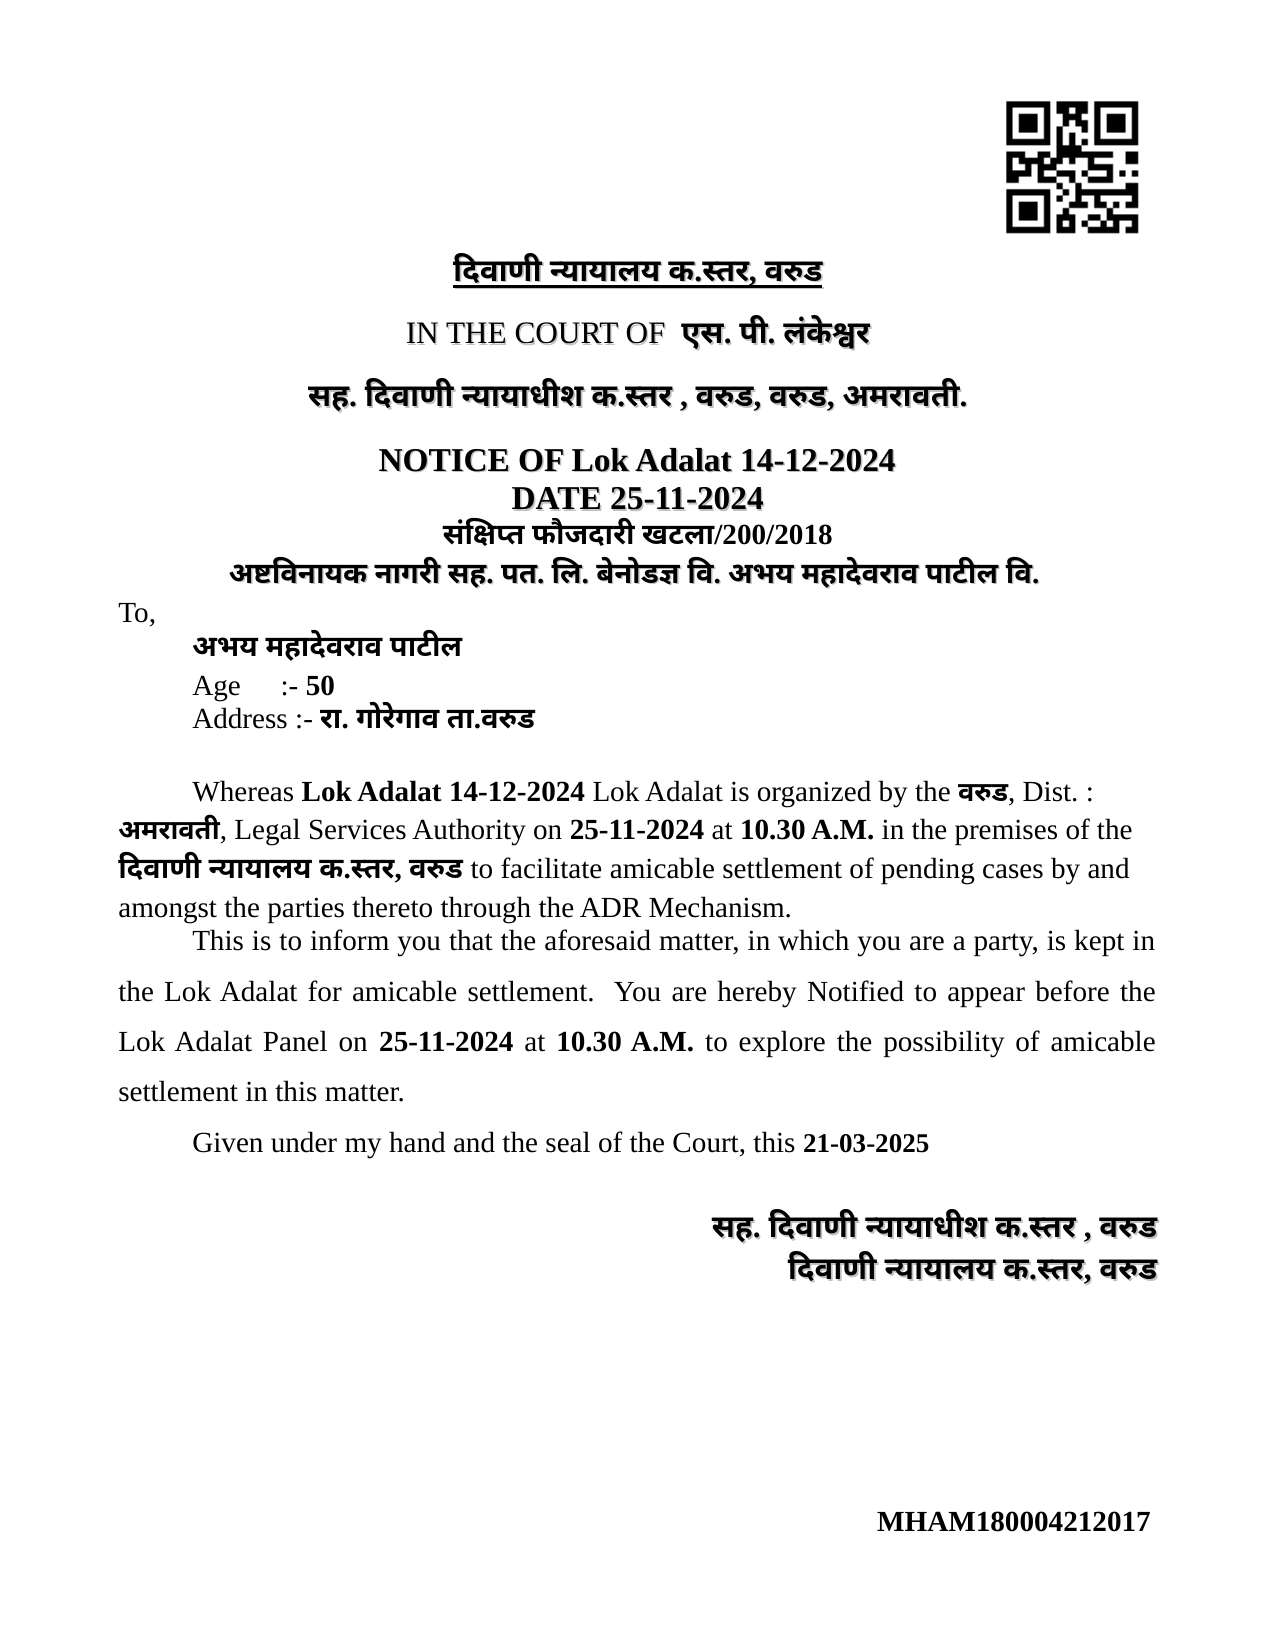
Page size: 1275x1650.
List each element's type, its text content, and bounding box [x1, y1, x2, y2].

text सह. दिवाणी न्यायाधीश क.स्तर , वरुड [118, 1209, 1157, 1251]
text NOTICE OF Lok Adalat 14-12-2024 [118, 440, 1157, 478]
text This is to inform you that the aforesaid matter, in which you are a party, is kept in the Lok Adalat for amicable settlement. You are hereby Notified to appear before the Lok Adalat Panel on 25-11-2024 at 10.30 A.M. to explore the possibility of amicable settlement in this matter. [118, 923, 1157, 1108]
picture [994, 89, 1151, 246]
table_cell [864, 85, 1156, 252]
text Address :- रा. गोरेगाव ता.वरुड [118, 701, 1157, 741]
text सह. दिवाणी न्यायाधीश क.स्तर , वरुड, वरुड, अमरावती. [118, 377, 1157, 419]
text Whereas Lok Adalat 14-12-2024 Lok Adalat is organized by the वरुड, Dist. : अमरावती, Legal Services Authority on 25-11-2024 at 10.30 A.M. in the premises of the दिवाणी न्यायालय क.स्तर, वरुड to facilitate amicable settlement of pending cases by and amongst the parties thereto through the ADR Mechanism. [118, 774, 1157, 923]
text अष्टविनायक नागरी सह. पत. लि. बेनोडज्ञ वि. अभय महादेवराव पाटील वि. [118, 556, 1157, 595]
table_header MHAM180004212017 [864, 1499, 1156, 1543]
text DATE 25-11-2024 [118, 478, 1157, 517]
text Age :- 50 [118, 668, 1157, 701]
text Given under my hand and the seal of the Court, this 21-03-2025 [118, 1125, 1157, 1158]
text संक्षिप्त फौजदारी खटला/200/2018 [118, 517, 1157, 556]
text दिवाणी न्यायालय क.स्तर, वरुड [118, 1251, 1157, 1292]
text दिवाणी न्यायालय क.स्तर, वरुड [118, 252, 1157, 294]
text To, [118, 595, 1157, 629]
text IN THE COURT OF एस. पी. लंकेश्वर [118, 314, 1157, 356]
text अभय महादेवराव पाटील [118, 629, 1157, 668]
